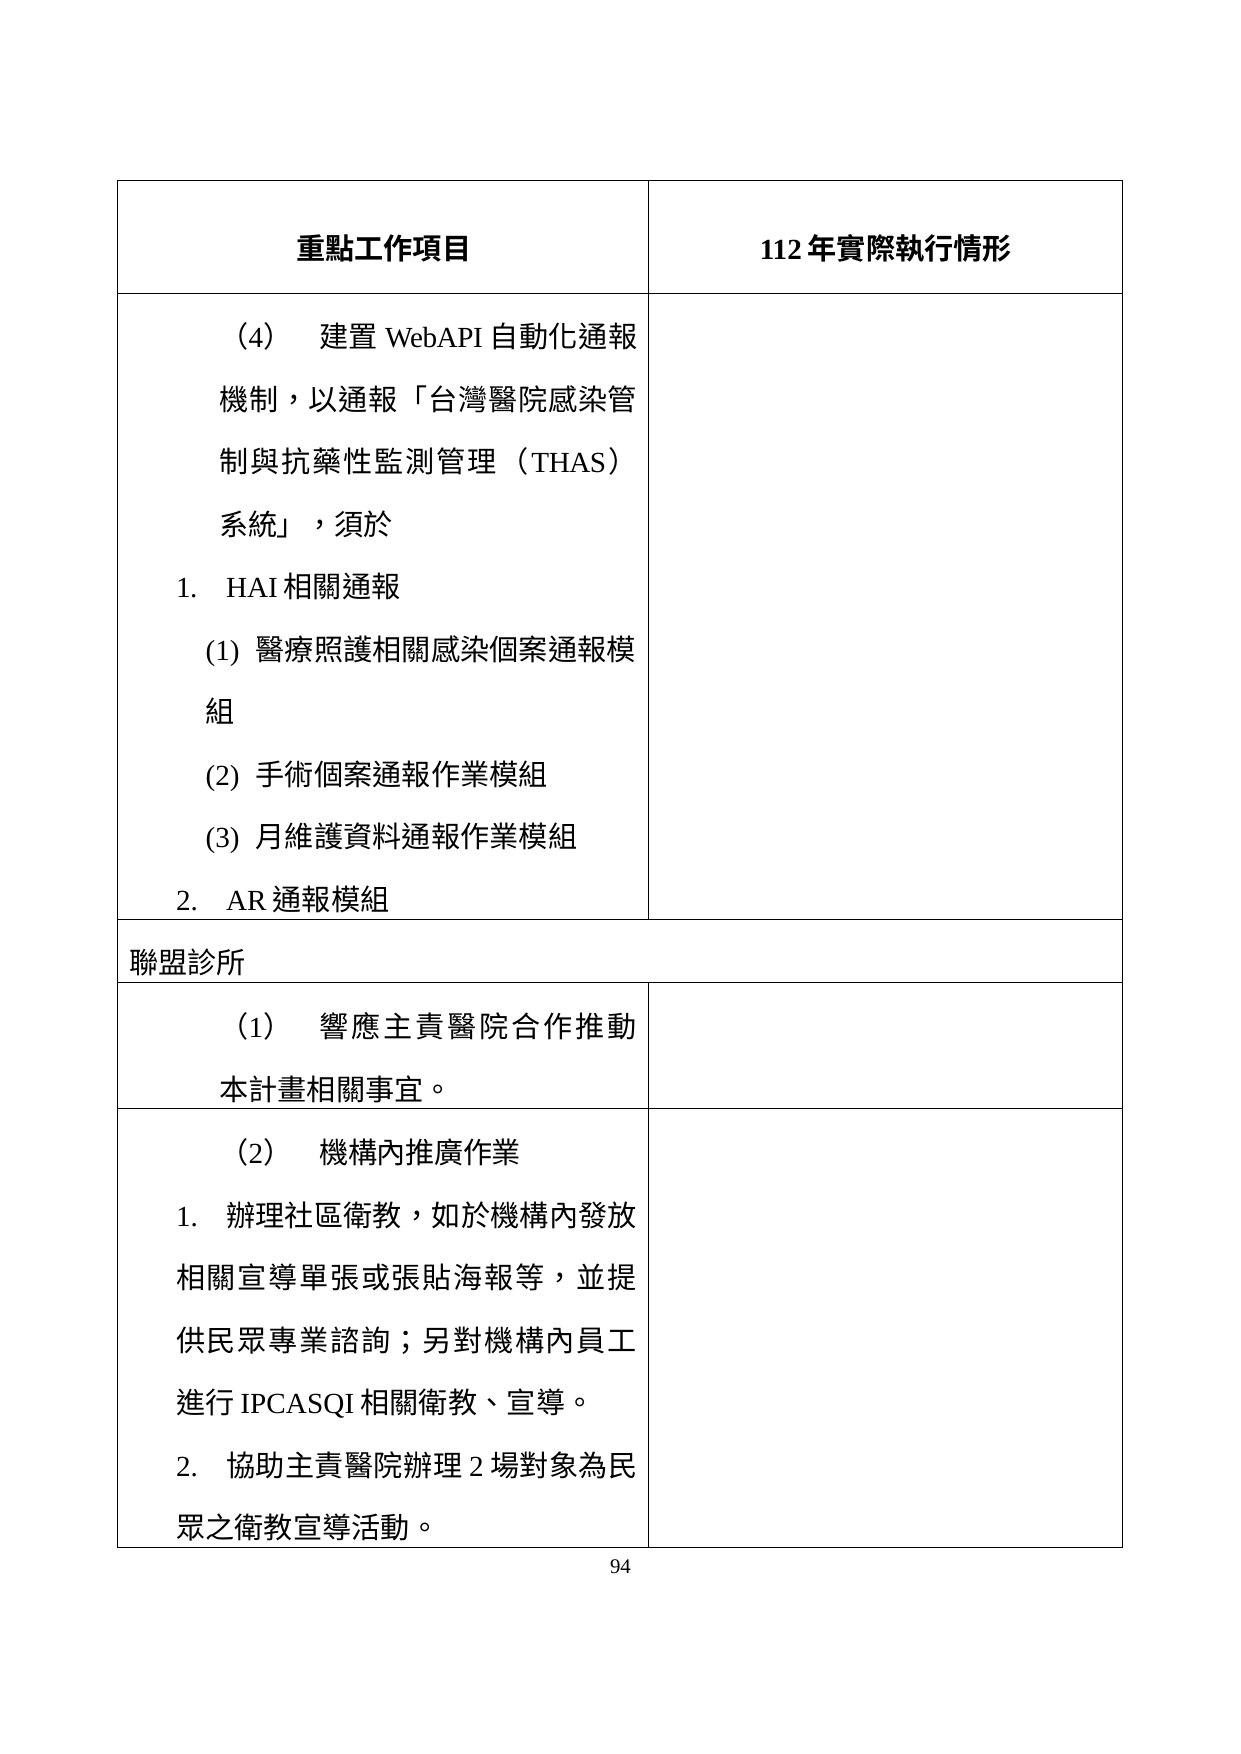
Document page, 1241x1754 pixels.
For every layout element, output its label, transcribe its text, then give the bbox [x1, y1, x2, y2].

table_header 重點工作項目 [118, 181, 648, 292]
table_cell 聯盟診所 [118, 920, 649, 982]
table_cell [649, 920, 1122, 982]
table_cell [649, 983, 1122, 1108]
table_cell [649, 1109, 1122, 1547]
table_cell [649, 294, 1122, 918]
table_cell 響應主責醫院合作推動本計畫相關事宜。 [118, 983, 648, 1108]
table_cell 建置WebAPI自動化通報機制，以通報「台灣醫院感染管制與抗藥性監測管理（THAS）系統」，須於 HAI相關通報 醫療照護相關感染個案通報模組 手術個案通報作業模組 月維護資料通報作業模組 AR通報模組 [118, 294, 648, 918]
table_cell 機構內推廣作業 辦理社區衛教，如於機構內發放相關宣導單張或張貼海報等，並提供民眾專業諮詢；另對機構內員工進行IPCASQI相關衛教、宣導。 協助主責醫院辦理2場對象為民眾之衛教宣導活動。 [118, 1109, 648, 1547]
table_header 112年實際執行情形 [649, 181, 1122, 292]
